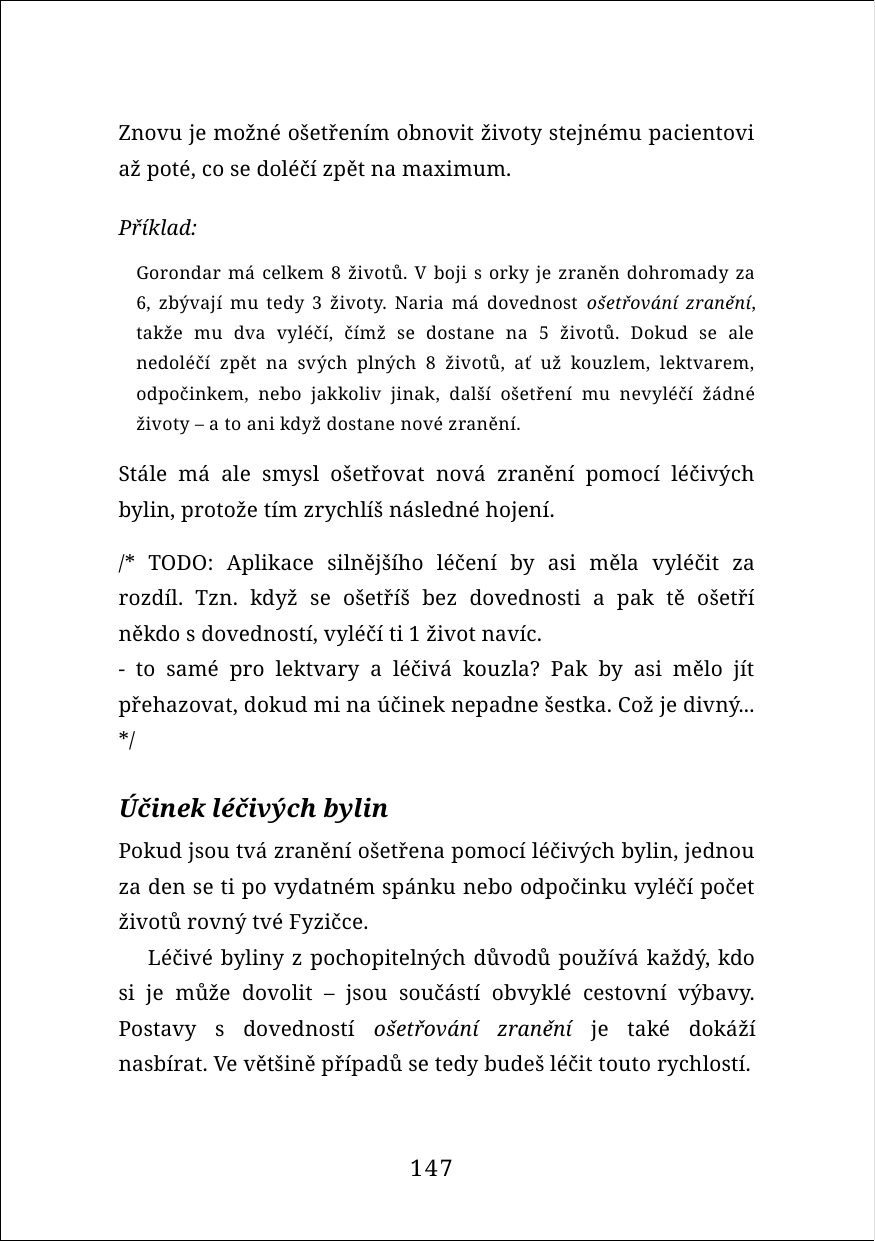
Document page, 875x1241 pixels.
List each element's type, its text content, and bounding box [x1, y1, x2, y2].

text Znovu je možné ošetřením obnovit životy stejnému pacientovi až poté, co se doléčí zpět na maximum. [118, 118, 756, 182]
text /* TODO: Aplikace silnějšího léčení by asi měla vyléčit za rozdíl. Tzn. když se ošetříš bez dovednosti a pak tě ošetří někdo s dovedností, vyléčí ti 1 život navíc. - to samé pro lektvary a léčivá kouzla? Pak by asi mělo jít přehazovat, dokud mi na účinek nepadne šestka. Což je divný... */ [118, 548, 756, 754]
text Pokud jsou tvá zranění ošetřena pomocí léčivých bylin, jednou za den se ti po vydatném spánku nebo odpočinku vyléčí počet životů rovný tvé Fyzičce. Léčivé byliny z pochopitelných důvodů používá každý, kdo si je může dovolit – jsou součástí obvyklé cestovní výbavy. Postavy s dovedností ošetřování zranění je také dokáží nasbírat. Ve většině případů se tedy budeš léčit touto rychlostí. [118, 836, 756, 1078]
text Stále má ale smysl ošetřovat nová zranění pomocí léčivých bylin, protože tím zrychlíš následné hojení. [118, 459, 756, 523]
subtitle Účinek léčivých bylin [118, 791, 756, 824]
text Příklad: [118, 213, 756, 241]
text Gorondar má celkem 8 životů. V boji s orky je zraněn dohromady za 6, zbývají mu tedy 3 životy. Naria má dovednost ošetřování zranění, takže mu dva vyléčí, čímž se dostane na 5 životů. Dokud se ale nedoléčí zpět na svých plných 8 životů, ať už kouzlem, lektvarem, odpočinkem, nebo jakkoliv jinak, další ošetření mu nevyléčí žádné životy – a to ani když dostane nové zranění. [136, 260, 756, 435]
